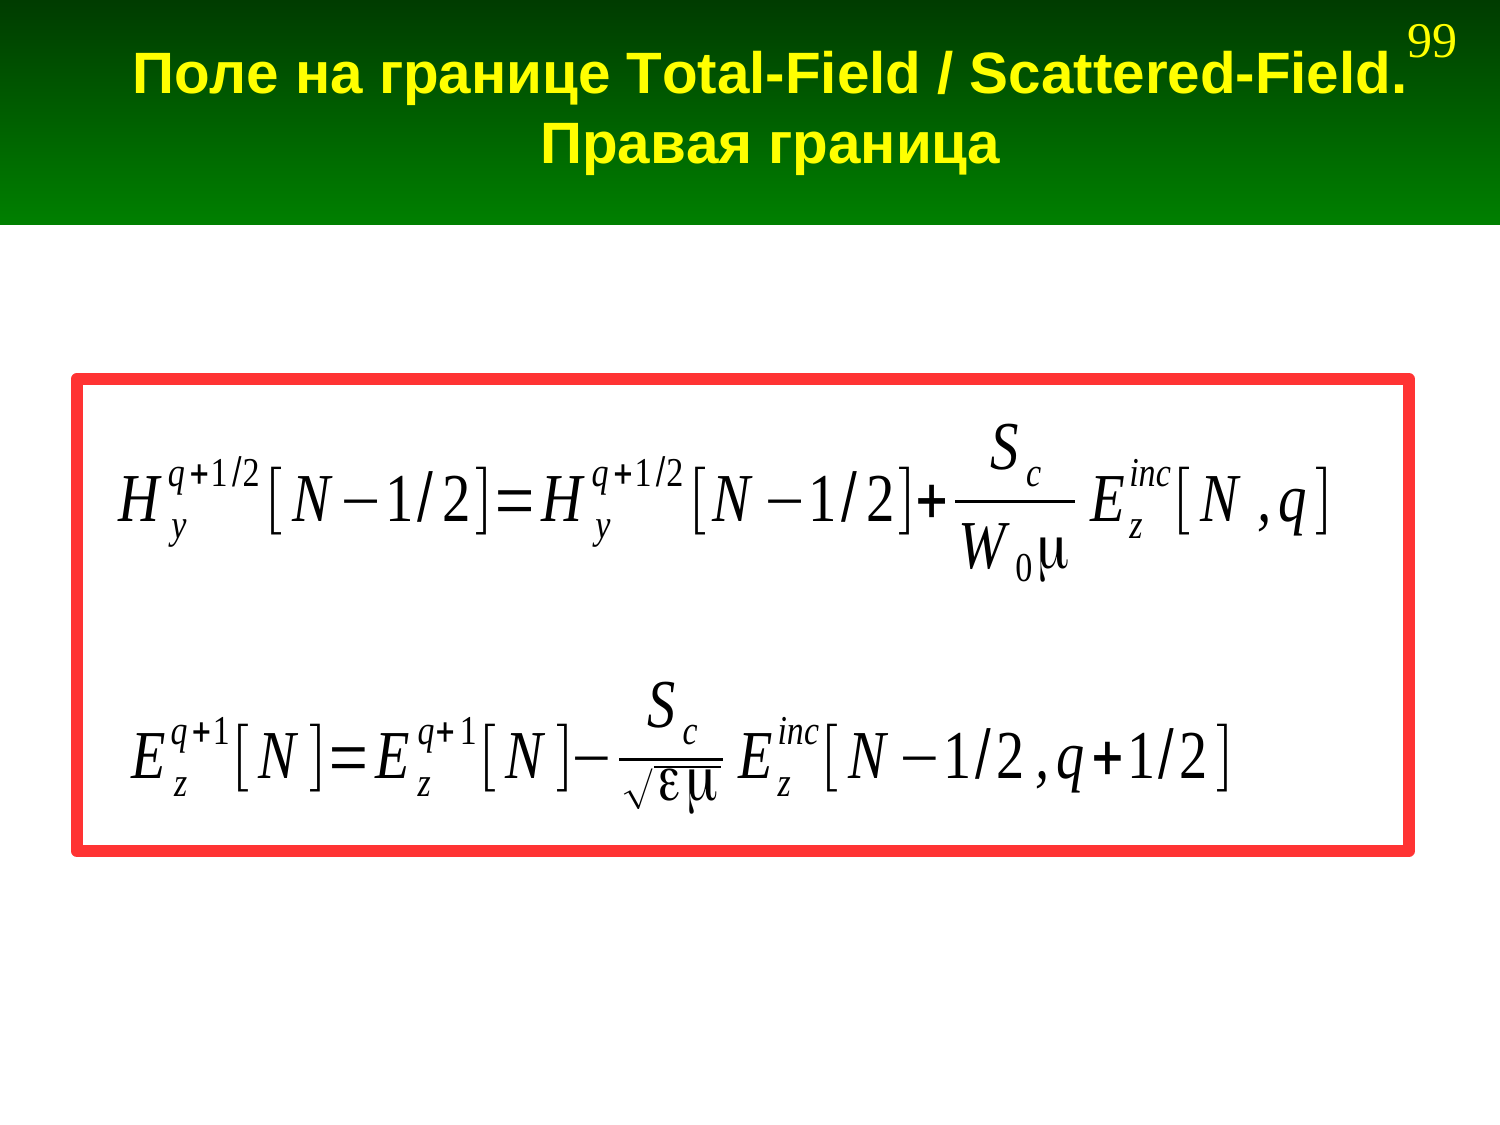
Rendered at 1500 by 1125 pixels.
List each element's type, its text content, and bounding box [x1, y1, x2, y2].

chart [100, 409, 1343, 592]
chart [114, 667, 1244, 821]
title Поле на границе Total-Field / Scattered-Field. Правая граница [100, 7, 1441, 204]
